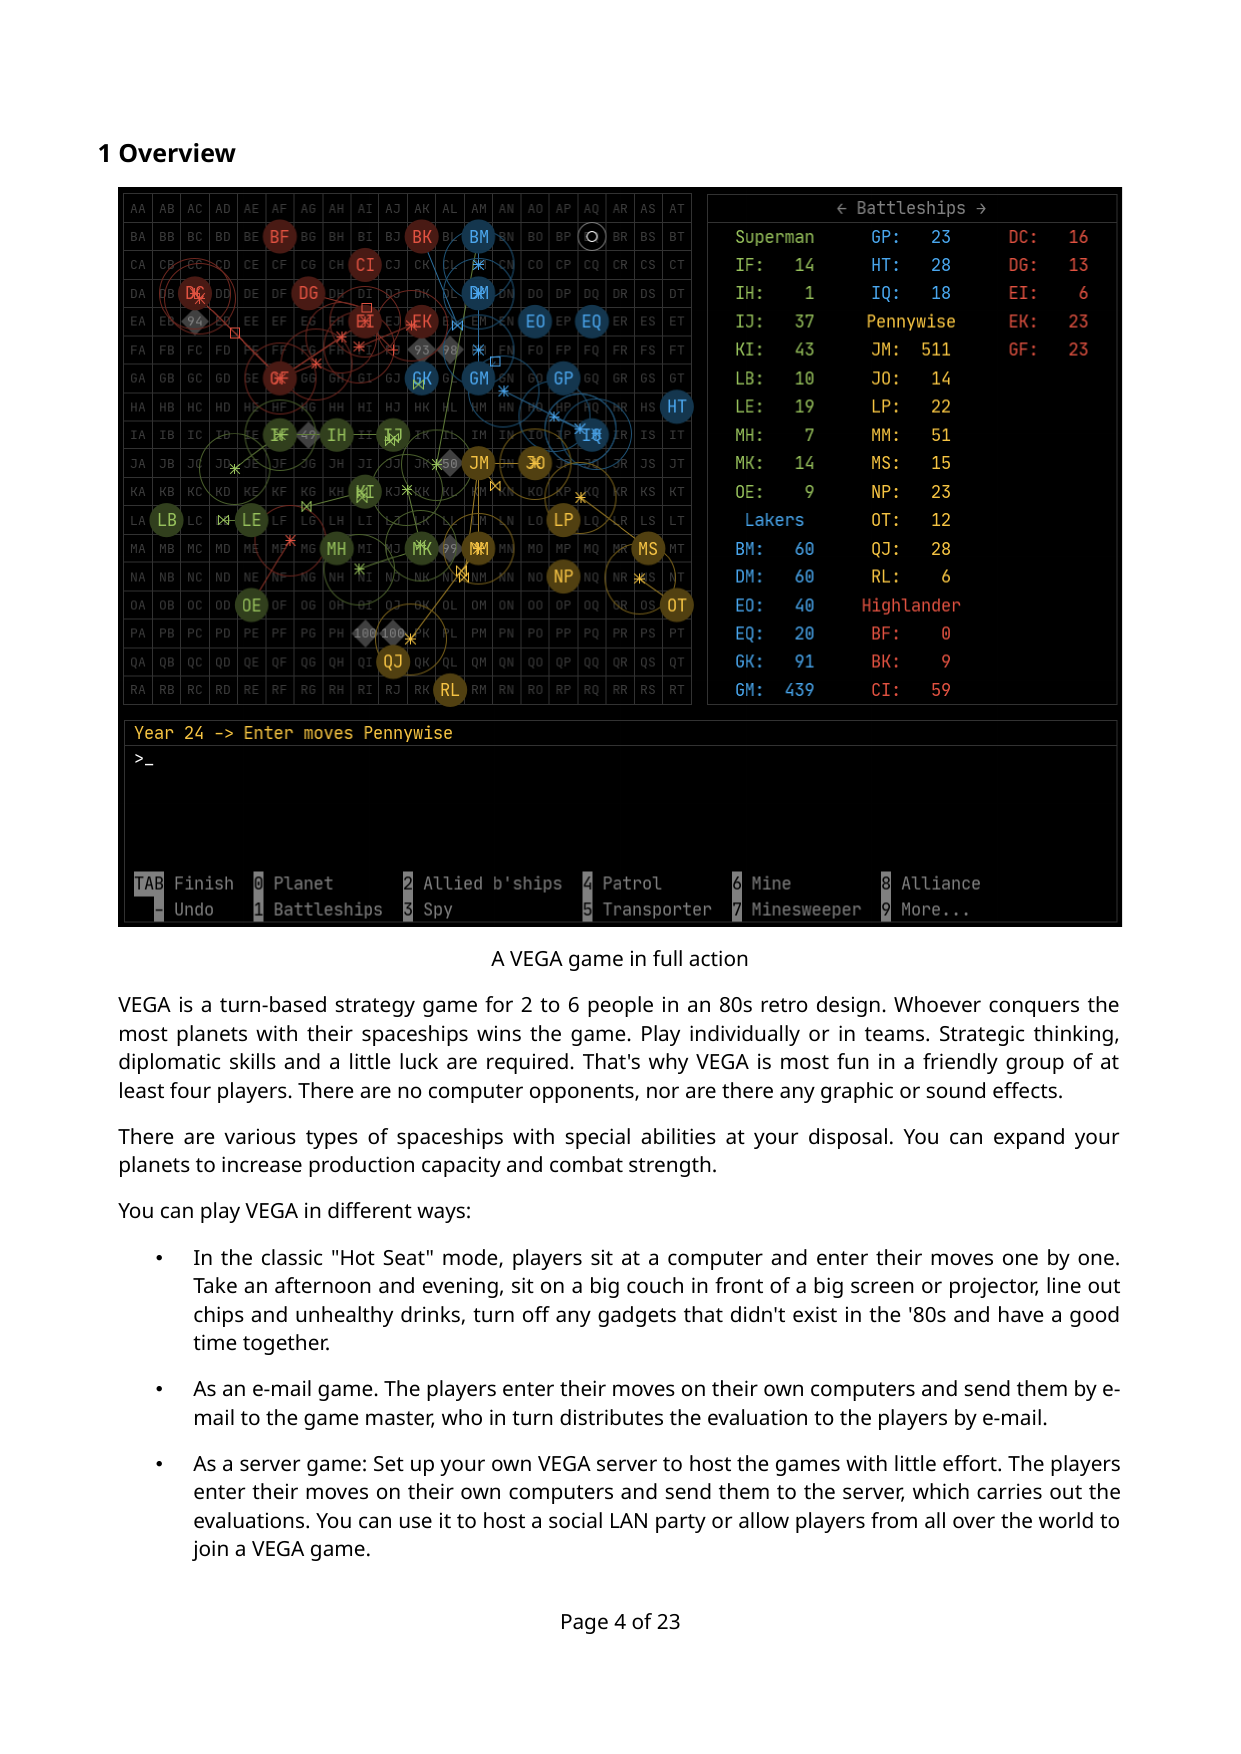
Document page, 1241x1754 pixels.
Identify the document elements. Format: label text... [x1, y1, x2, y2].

list As a server game: Set up your own VEGA server to host the games with little effort. The players enter their moves on their own computers and send them to the server, which carries out the evaluations. You can use it to host a social LAN party or allow players from all over the world to join a VEGA game. [156, 1449, 1122, 1563]
text VEGA is a turn-based strategy game for 2 to 6 people in an 80s retro design. Whoever conquers the most planets with their spaceships wins the game. Play individually or in teams. Strategic thinking, diplomatic skills and a little luck are required. That's why VEGA is most fun in a friendly group of at least four players. There are no computer opponents, nor are there any graphic or sound effects. [118, 991, 1122, 1104]
list In the classic "Hot Seat" mode, players sit at a computer and enter their moves one by one. Take an afternoon and evening, sit on a big couch in front of a big screen or projector, line out chips and unhealthy drinks, turn off any gadgets that didn't exist in the '80s and have a good time together. [156, 1243, 1122, 1357]
list As an e-mail game. The players enter their moves on their own computers and send them by e-mail to the game master, who in turn distributes the evaluation to the players by e-mail. [156, 1374, 1122, 1431]
subtitle Overview [118, 136, 1122, 170]
picture [118, 187, 1123, 927]
text You can play VEGA in different ways: [118, 1197, 1122, 1225]
text There are various types of spaceships with special abilities at your disposal. You can expand your planets to increase production capacity and combat strength. [118, 1122, 1122, 1179]
text A VEGA game in full action [118, 927, 1122, 973]
